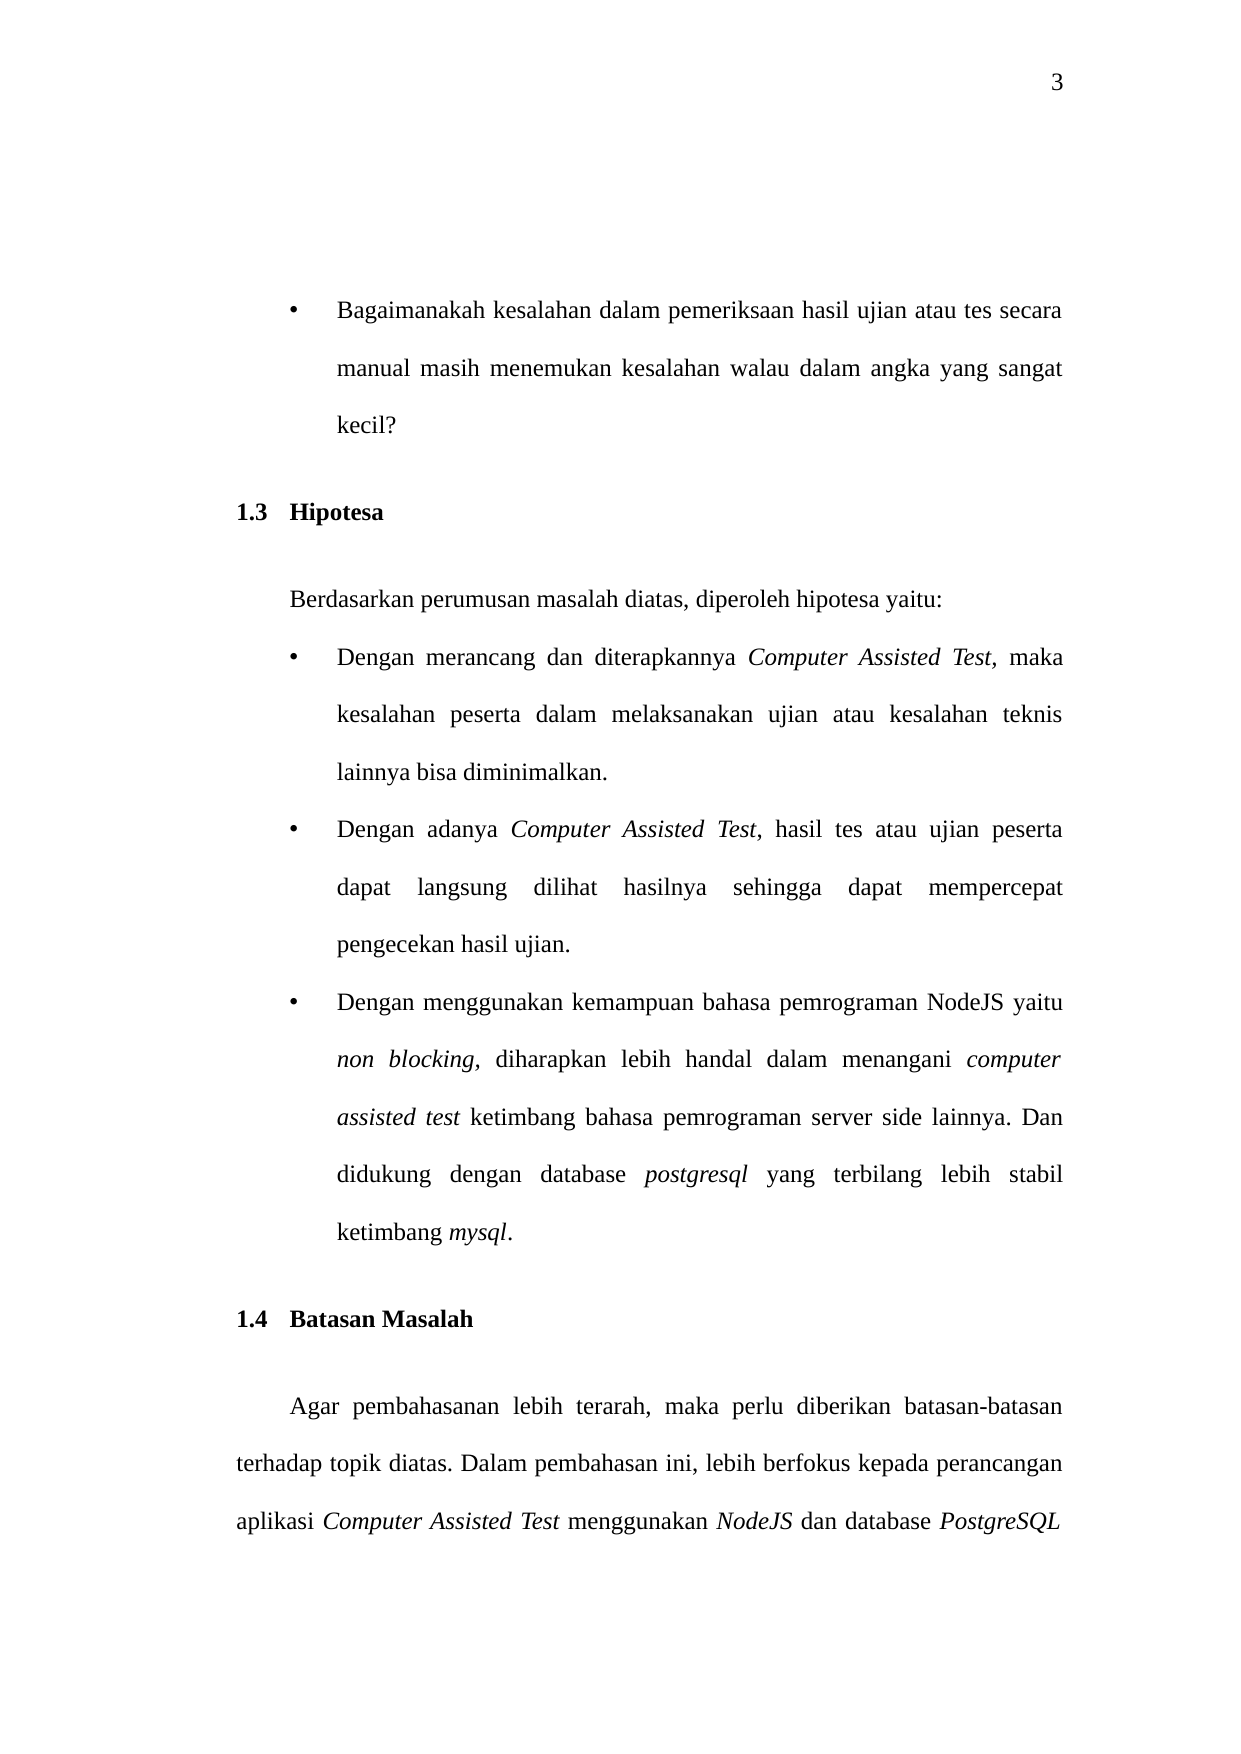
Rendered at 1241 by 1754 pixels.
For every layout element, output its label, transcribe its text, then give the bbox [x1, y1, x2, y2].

list Dengan merancang dan diterapkannya Computer Assisted Test, maka kesalahan peserta dalam melaksanakan ujian atau kesalahan teknis lainnya bisa diminimalkan. [289, 642, 1063, 786]
list Dengan adanya Computer Assisted Test, hasil tes atau ujian peserta dapat langsung dilihat hasilnya sehingga dapat mempercepat pengecekan hasil ujian. [289, 814, 1063, 958]
text Agar pembahasanan lebih terarah, maka perlu diberikan batasan-batasan terhadap topik diatas. Dalam pembahasan ini, lebih berfokus kepada perancangan aplikasi Computer Assisted Test menggunakan NodeJS dan database PostgreSQL [236, 1391, 1063, 1534]
subtitle 1.3 Hipotesa [236, 497, 1063, 526]
subtitle 1.4 Batasan Masalah [236, 1304, 1063, 1332]
text Berdasarkan perumusan masalah diatas, diperoleh hipotesa yaitu: [236, 584, 1063, 613]
list Bagaimanakah kesalahan dalam pemeriksaan hasil ujian atau tes secara manual masih menemukan kesalahan walau dalam angka yang sangat kecil? [289, 295, 1063, 439]
list Dengan menggunakan kemampuan bahasa pemrograman NodeJS yaitu non blocking, diharapkan lebih handal dalam menangani computer assisted test ketimbang bahasa pemrograman server side lainnya. Dan didukung dengan database postgresql yang terbilang lebih stabil ketimbang mysql. [289, 987, 1063, 1246]
